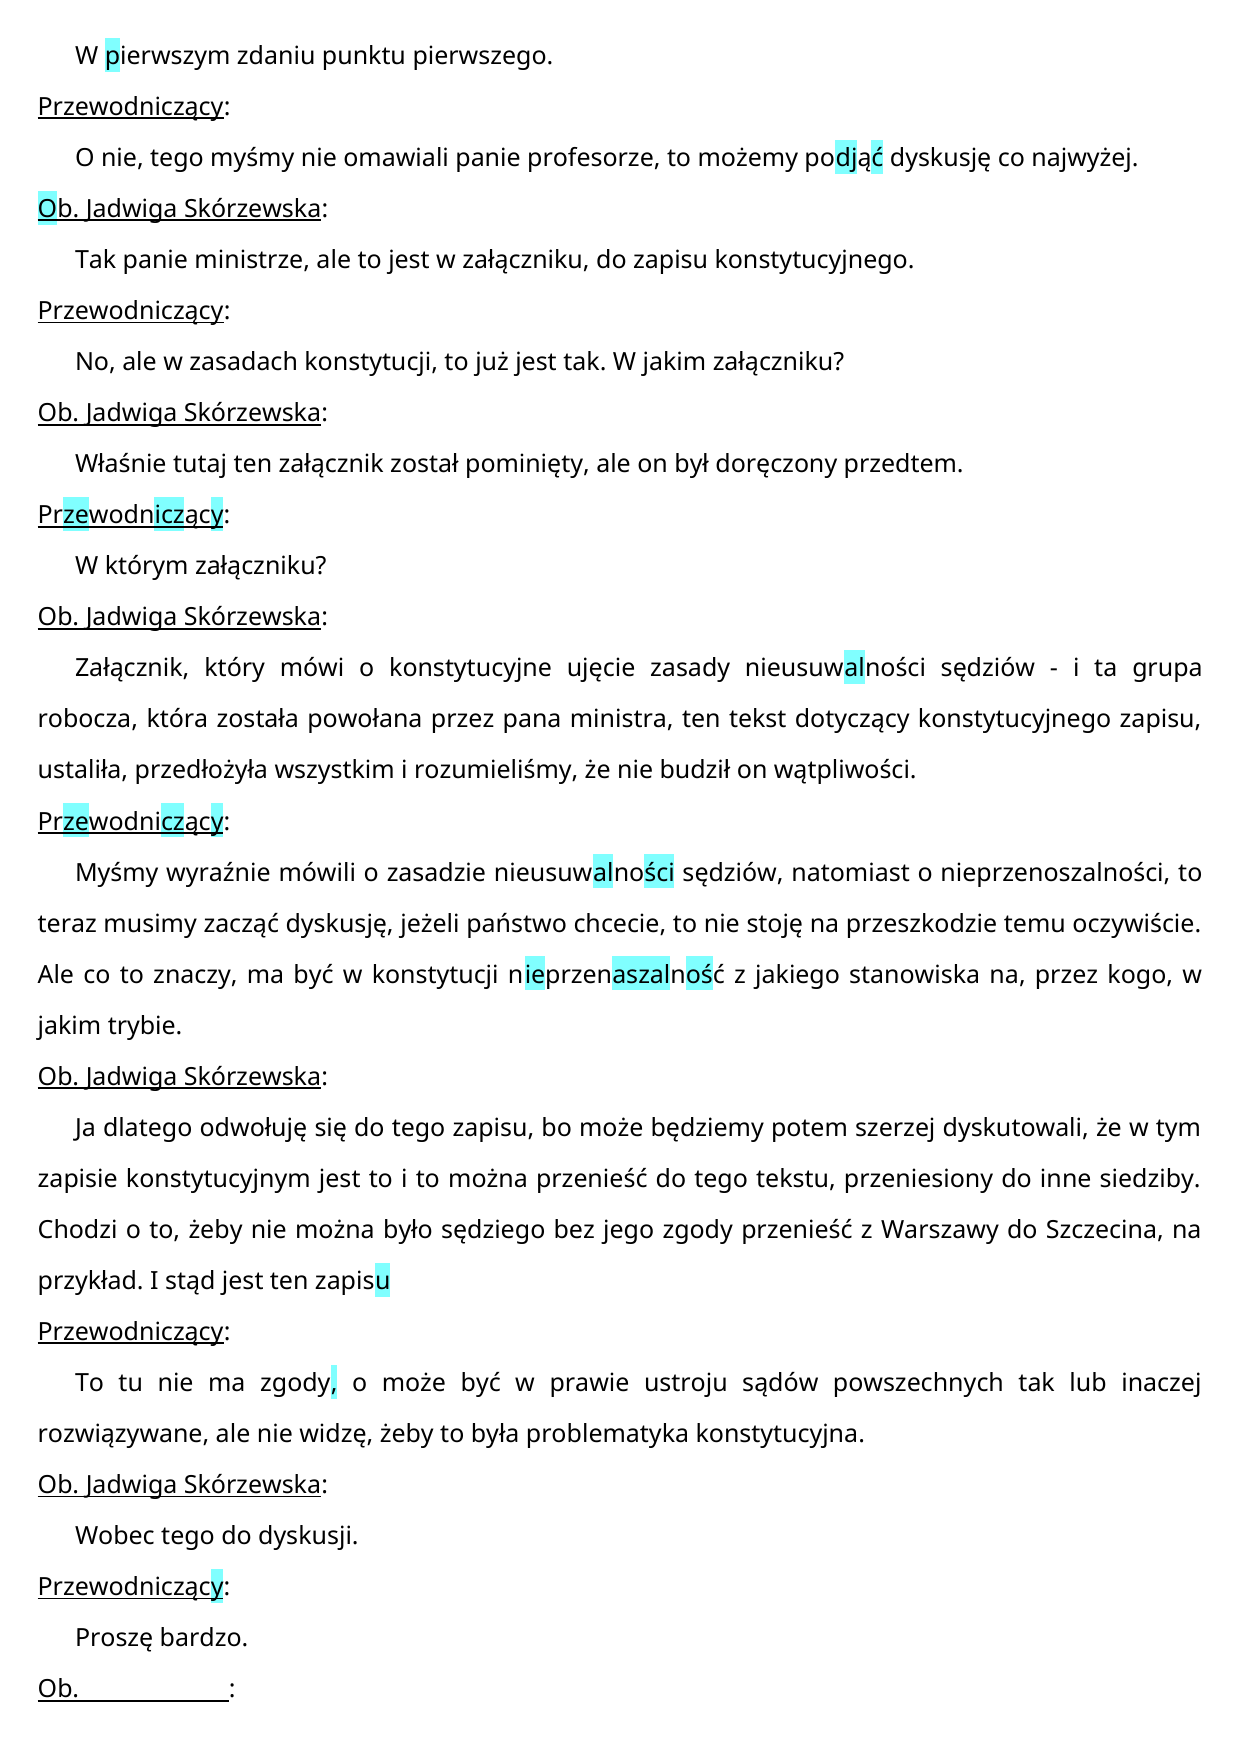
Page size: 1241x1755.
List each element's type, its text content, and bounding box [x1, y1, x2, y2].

text W którym załączniku? [37, 548, 1203, 582]
text Myśmy wyraźnie mówili o zasadzie nieusuwalności sędziów, natomiast o nieprzenoszalności, to teraz musimy zacząć dyskusję, jeżeli państwo chcecie, to nie stoję na przeszkodzie temu oczywiście. Ale co to znaczy, ma być w konstytucji nieprzenaszalność z jakiego stanowiska na, przez kogo, w jakim trybie. [37, 854, 1203, 1041]
text Ob. Jadwiga Skórzewska: [37, 599, 1203, 633]
text Przewodniczący: [37, 88, 1203, 123]
text Przewodniczący: [37, 803, 1203, 837]
text Proszę bardzo. [37, 1620, 1203, 1654]
text Ob. Jadwiga Skórzewska: [37, 191, 1203, 225]
text Właśnie tutaj ten załącznik został pominięty, ale on był doręczony przedtem. [37, 446, 1203, 480]
text Przewodniczący: [37, 1569, 1203, 1603]
text Przewodniczący: [37, 293, 1203, 327]
text Przewodniczący: [37, 1313, 1203, 1348]
text Ob. Jadwiga Skórzewska: [37, 1467, 1203, 1501]
text Ja dlatego odwołuję się do tego zapisu, bo może będziemy potem szerzej dyskutowali, że w tym zapisie konstytucyjnym jest to i to można przenieść do tego tekstu, przeniesiony do inne siedziby. Chodzi o to, żeby nie można było sędziego bez jego zgody przenieść z Warszawy do Szczecina, na przykład. I stąd jest ten zapisu [37, 1109, 1203, 1297]
text Załącznik, który mówi o konstytucyjne ujęcie zasady nieusuwalności sędziów - i ta grupa robocza, która została powołana przez pana ministra, ten tekst dotyczący konstytucyjnego zapisu, ustaliła, przedłożyła wszystkim i rozumieliśmy, że nie budził on wątpliwości. [37, 650, 1203, 786]
text Ob. Jadwiga Skórzewska: [37, 395, 1203, 429]
text Ob. Jadwiga Skórzewska: [37, 1058, 1203, 1092]
text Tak panie ministrze, ale to jest w załączniku, do zapisu konstytucyjnego. [37, 242, 1203, 276]
text O nie, tego myśmy nie omawiali panie profesorze, to możemy podjąć dyskusję co najwyżej. [37, 139, 1203, 174]
text W pierwszym zdaniu punktu pierwszego. [37, 37, 1203, 72]
text Ob. : [37, 1671, 1203, 1705]
text To tu nie ma zgody, o może być w prawie ustroju sądów powszechnych tak lub inaczej rozwiązywane, ale nie widzę, żeby to była problematyka konstytucyjna. [37, 1364, 1203, 1450]
text No, ale w zasadach konstytucji, to już jest tak. W jakim załączniku? [37, 344, 1203, 378]
text Przewodniczący: [37, 497, 1203, 531]
text Wobec tego do dyskusji. [37, 1518, 1203, 1552]
